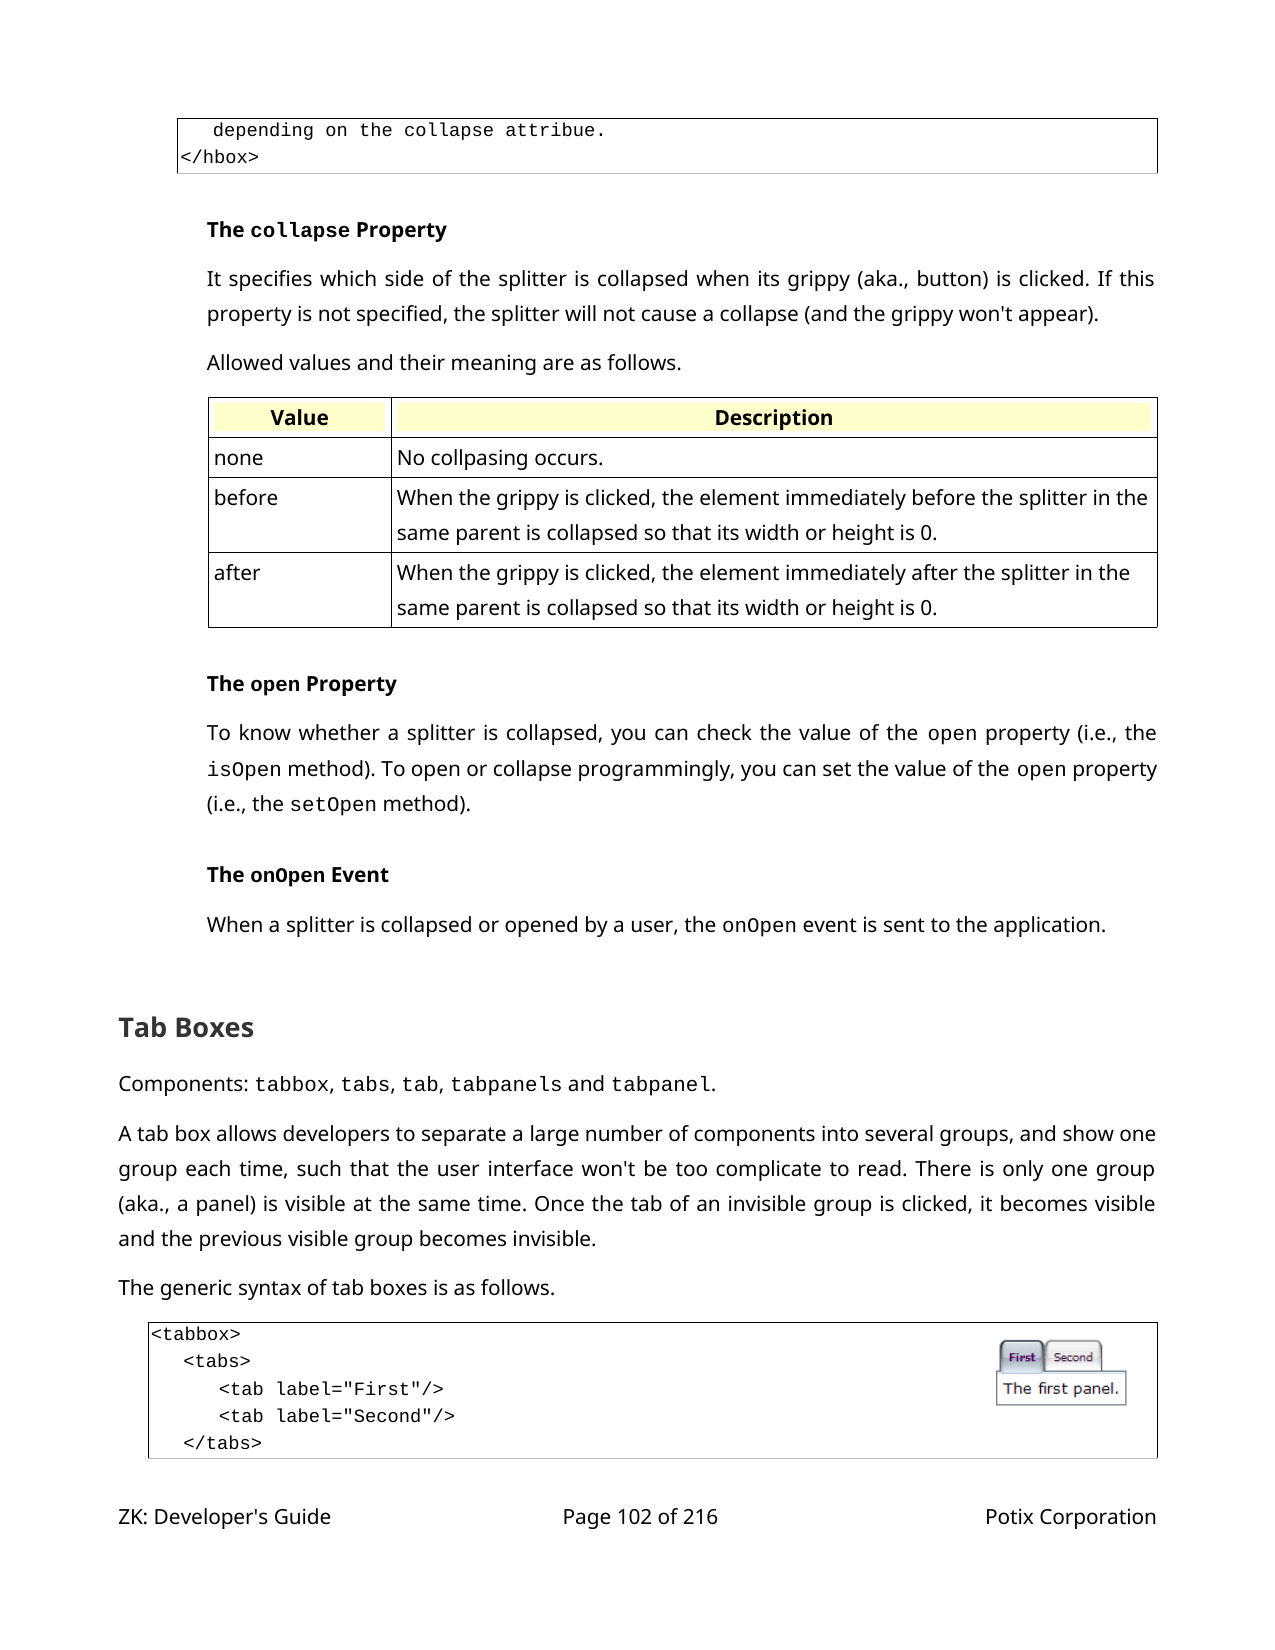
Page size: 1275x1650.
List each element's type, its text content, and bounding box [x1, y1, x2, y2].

text When a splitter is collapsed or opened by a user, the onOpen event is sent to the application. [207, 910, 1157, 938]
table_cell none [209, 438, 391, 477]
subtitle The collapse Property [207, 215, 1157, 244]
text <tabbox> [149, 1323, 1157, 1346]
text [1130, 1376, 1157, 1401]
text To know whether a splitter is collapsed, you can check the value of the open property (i.e., the isOpen method). To open or collapse programmingly, you can set the value of the open property (i.e., the setOpen method). [207, 718, 1157, 818]
text Allowed values and their meaning are as follows. [207, 348, 1157, 377]
text </tabs> [149, 1431, 1157, 1458]
table_cell after [209, 553, 391, 627]
table_cell before [209, 478, 391, 552]
text The generic syntax of tab boxes is as follows. [118, 1273, 1157, 1301]
table_cell When the grippy is clicked, the element immediately after the splitter in the same parent is collapsed so that its width or height is 0. [392, 553, 1157, 627]
subtitle Tab Boxes [118, 1009, 1157, 1046]
picture [995, 1338, 1130, 1409]
subtitle The onOpen Event [207, 861, 1157, 889]
text <tab label="First"/> [149, 1376, 995, 1401]
text <tabs> [149, 1349, 995, 1373]
text Components: tabbox, tabs, tab, tabpanels and tabpanel. [118, 1069, 1157, 1098]
text depending on the collapse attribue. [178, 119, 1157, 142]
table_cell When the grippy is clicked, the element immediately before the splitter in the same parent is collapsed so that its width or height is 0. [392, 478, 1157, 552]
subtitle The open Property [207, 669, 1157, 698]
text <tab label="Second"/> [149, 1404, 1157, 1428]
text It specifies which side of the splitter is collapsed when its grippy (aka., button) is clicked. If this property is not specified, the splitter will not cause a collapse (and the grippy won't appear). [207, 264, 1157, 328]
table_header Value [209, 398, 391, 437]
text </hbox> [178, 145, 1157, 173]
text A tab box allows developers to separate a large number of components into several groups, and show one group each time, such that the user interface won't be too complicate to read. There is only one group (aka., a panel) is visible at the same time. Once the tab of an invisible group is clicked, it becomes visible and the previous visible group becomes invisible. [118, 1119, 1157, 1253]
table_header Description [392, 398, 1157, 437]
text [1130, 1349, 1157, 1373]
table_cell No collpasing occurs. [392, 438, 1157, 477]
